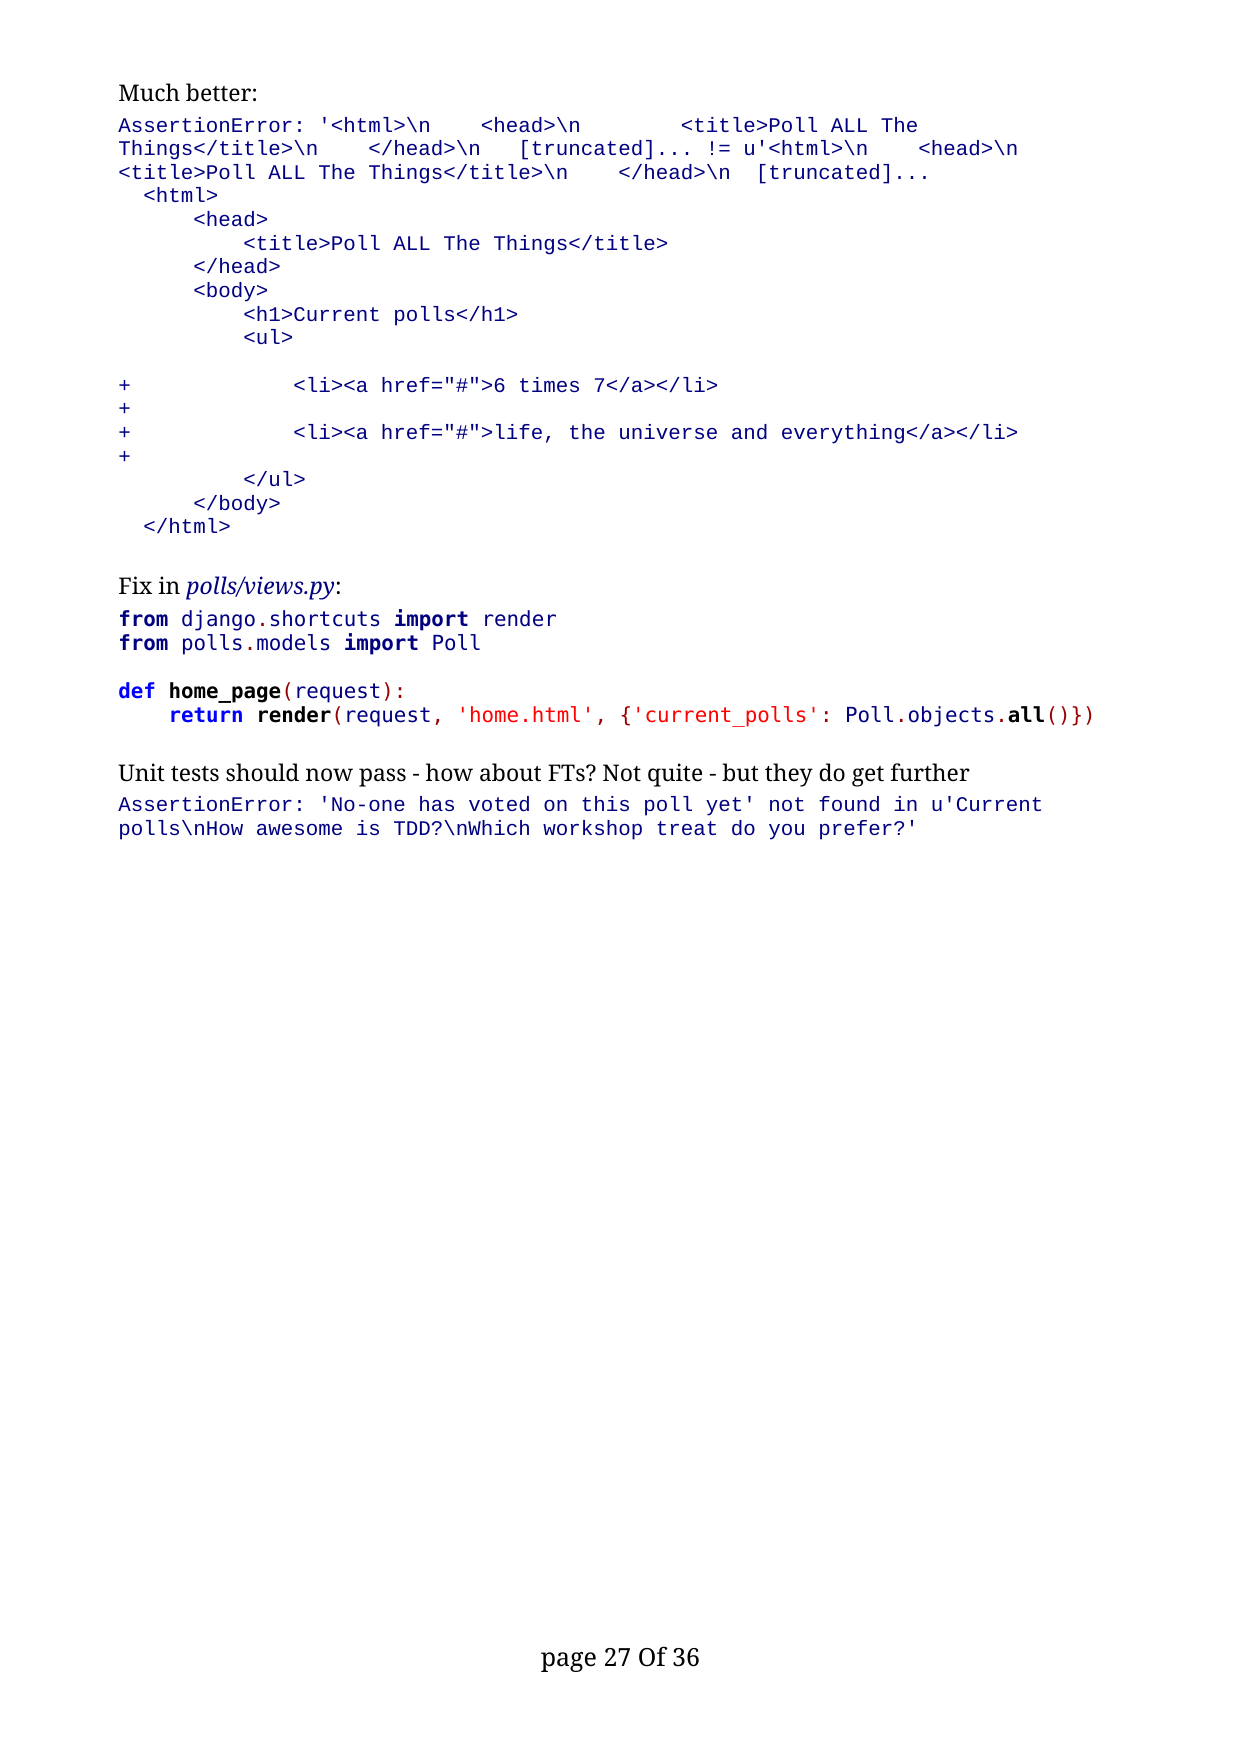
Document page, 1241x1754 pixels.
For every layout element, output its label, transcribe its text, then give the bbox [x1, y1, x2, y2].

text Much better: [118, 77, 1122, 109]
text <head> [118, 209, 1122, 233]
text + <li><a href="#">life, the universe and everything</a></li> [118, 422, 1122, 446]
text <ul> [118, 327, 1122, 351]
text Unit tests should now pass - how about FTs? Not quite - but they do get further [118, 757, 1122, 788]
text AssertionError: 'No-one has voted on this poll yet' not found in u'Current [118, 794, 1122, 818]
text <body> [118, 280, 1122, 304]
text polls\nHow awesome is TDD?\nWhich workshop treat do you prefer?' [118, 818, 1122, 842]
text AssertionError: '<html>\n <head>\n <title>Poll ALL The [118, 114, 1122, 138]
text <h1>Current polls</h1> [118, 304, 1122, 327]
text + [118, 446, 1122, 469]
text </html> [118, 517, 1122, 540]
text Things</title>\n </head>\n [truncated]... != u'<html>\n <head>\n [118, 138, 1122, 162]
text return render(request, 'home.html', {'current_polls': Poll.objects.all()}) [118, 703, 1122, 728]
text </head> [118, 256, 1122, 280]
text def home_page(request): [118, 679, 1122, 703]
text <html> [118, 186, 1122, 209]
text from polls.models import Poll [118, 631, 1122, 655]
text + <li><a href="#">6 times 7</a></li> [118, 375, 1122, 398]
text from django.shortcuts import render [118, 607, 1122, 631]
text </body> [118, 493, 1122, 517]
text + [118, 398, 1122, 422]
text Fix in polls/views.py: [118, 570, 1122, 601]
text <title>Poll ALL The Things</title>\n </head>\n [truncated]... [118, 162, 1122, 186]
text <title>Poll ALL The Things</title> [118, 233, 1122, 256]
text </ul> [118, 469, 1122, 493]
